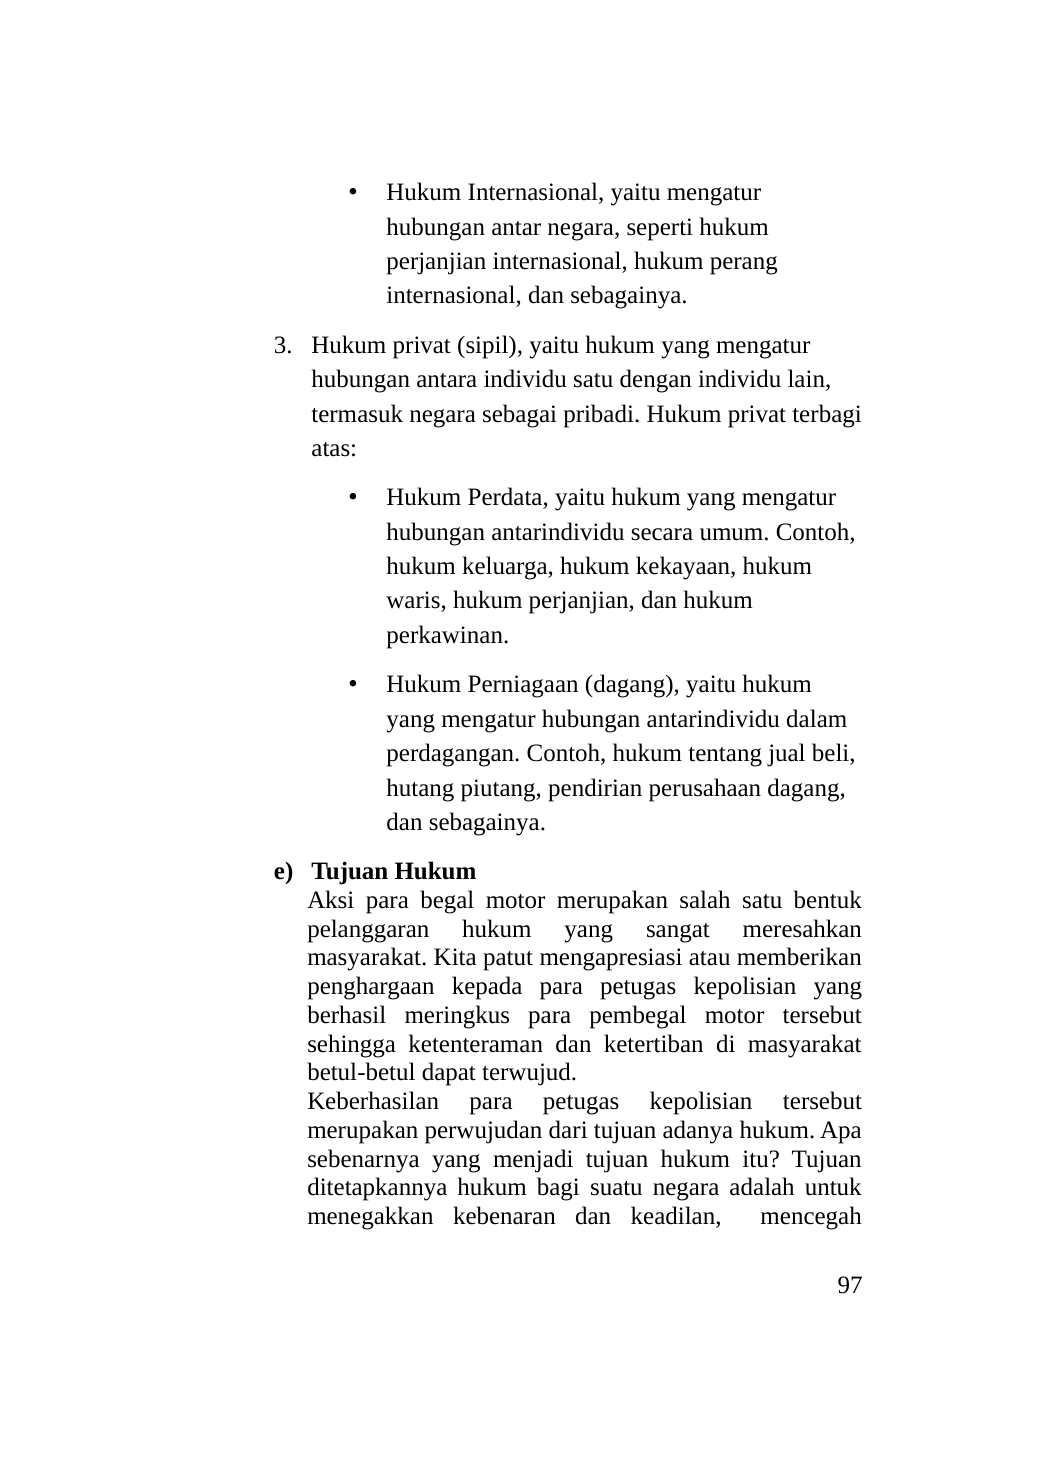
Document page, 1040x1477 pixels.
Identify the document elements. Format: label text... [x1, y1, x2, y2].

text Keberhasilan para petugas kepolisian tersebut merupakan perwujudan dari tujuan adanya hukum. Apa sebenarnya yang menjadi tujuan hukum itu? Tujuan ditetapkannya hukum bagi suatu negara adalah untuk menegakkan kebenaran dan keadilan, mencegah [307, 1086, 862, 1230]
list Hukum privat (sipil), yaitu hukum yang mengatur hubungan antara individu satu dengan individu lain, termasuk negara sebagai pribadi. Hukum privat terbagi atas: [274, 330, 862, 462]
list Tujuan Hukum [274, 856, 862, 885]
list Hukum Perdata, yaitu hukum yang mengatur hubungan antarindividu secara umum. Contoh, hukum keluarga, hukum kekayaan, hukum waris, hukum perjanjian, dan hukum perkawinan. [349, 482, 862, 649]
text Aksi para begal motor merupakan salah satu bentuk pelanggaran hukum yang sangat meresahkan masyarakat. Kita patut mengapresiasi atau memberikan penghargaan kepada para petugas kepolisian yang berhasil meringkus para pembegal motor tersebut sehingga ketenteraman dan ketertiban di masyarakat betul-betul dapat terwujud. [307, 885, 862, 1086]
list Hukum Internasional, yaitu mengatur hubungan antar negara, seperti hukum perjanjian internasional, hukum perang internasional, dan sebagainya. [349, 177, 862, 309]
list Hukum Perniagaan (dagang), yaitu hukum yang mengatur hubungan antarindividu dalam perdagangan. Contoh, hukum tentang jual beli, hutang piutang, pendirian perusahaan dagang, dan sebagainya. [349, 669, 862, 836]
